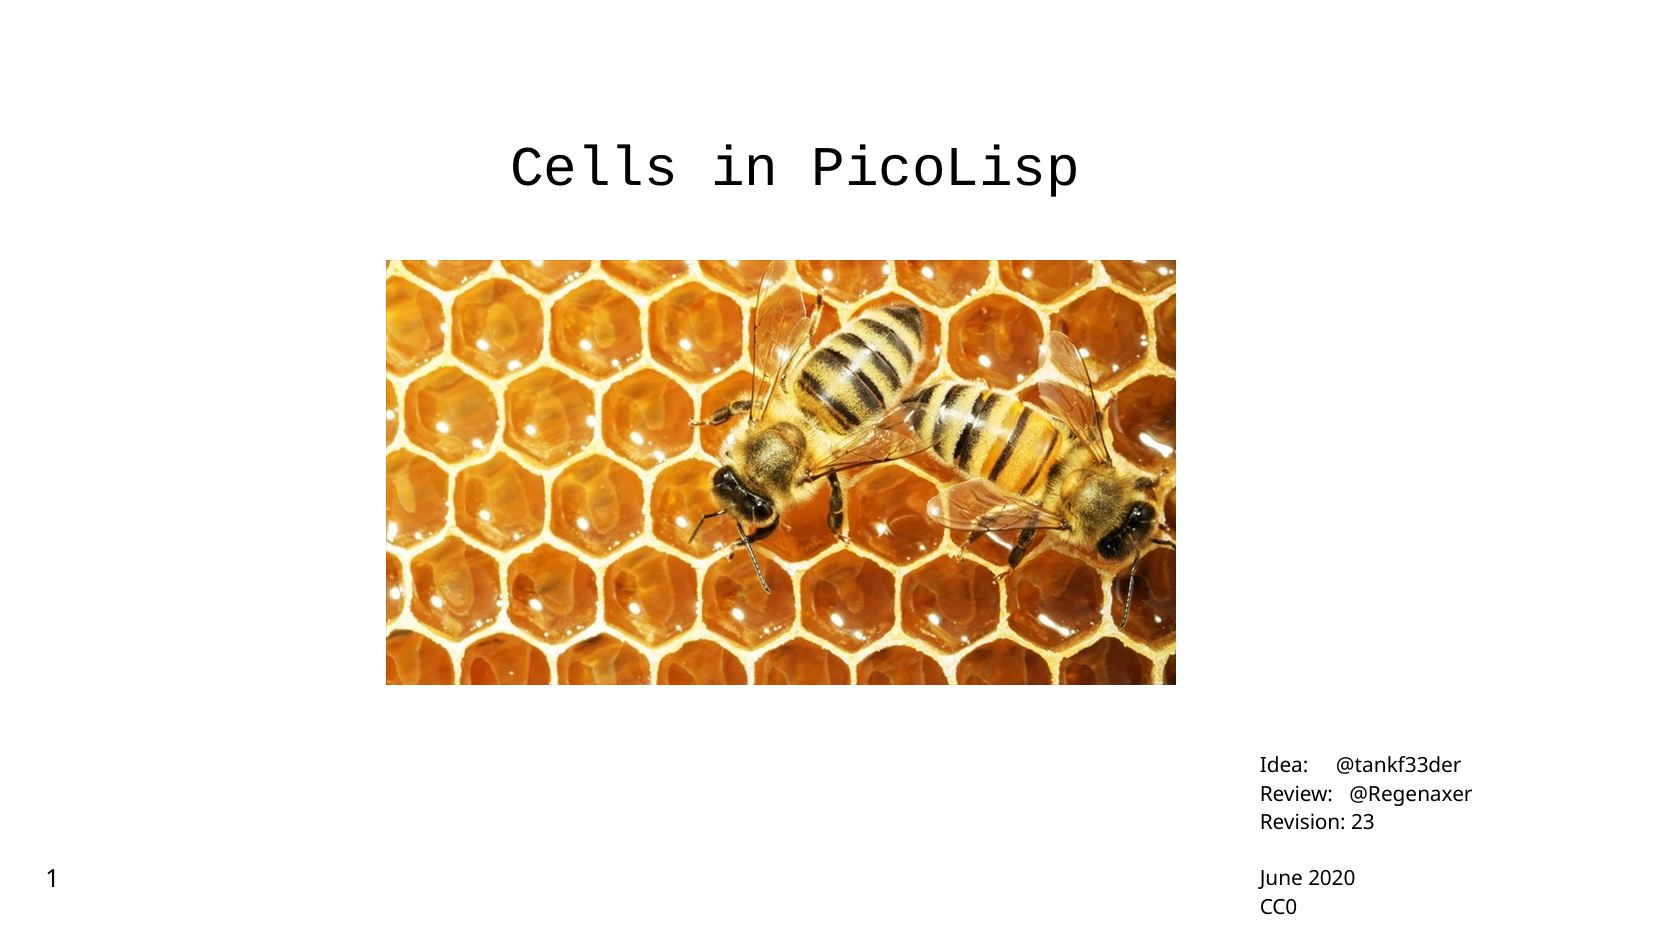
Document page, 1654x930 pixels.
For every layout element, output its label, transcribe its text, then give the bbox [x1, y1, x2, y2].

text_box [0, 854, 118, 900]
picture [386, 260, 1176, 685]
text_box Idea: @tankf33der Review: @Regenaxer Revision: 23 June 2020 CC0 [1244, 743, 1605, 883]
text_box Cells in PicoLisp [389, 131, 1200, 210]
